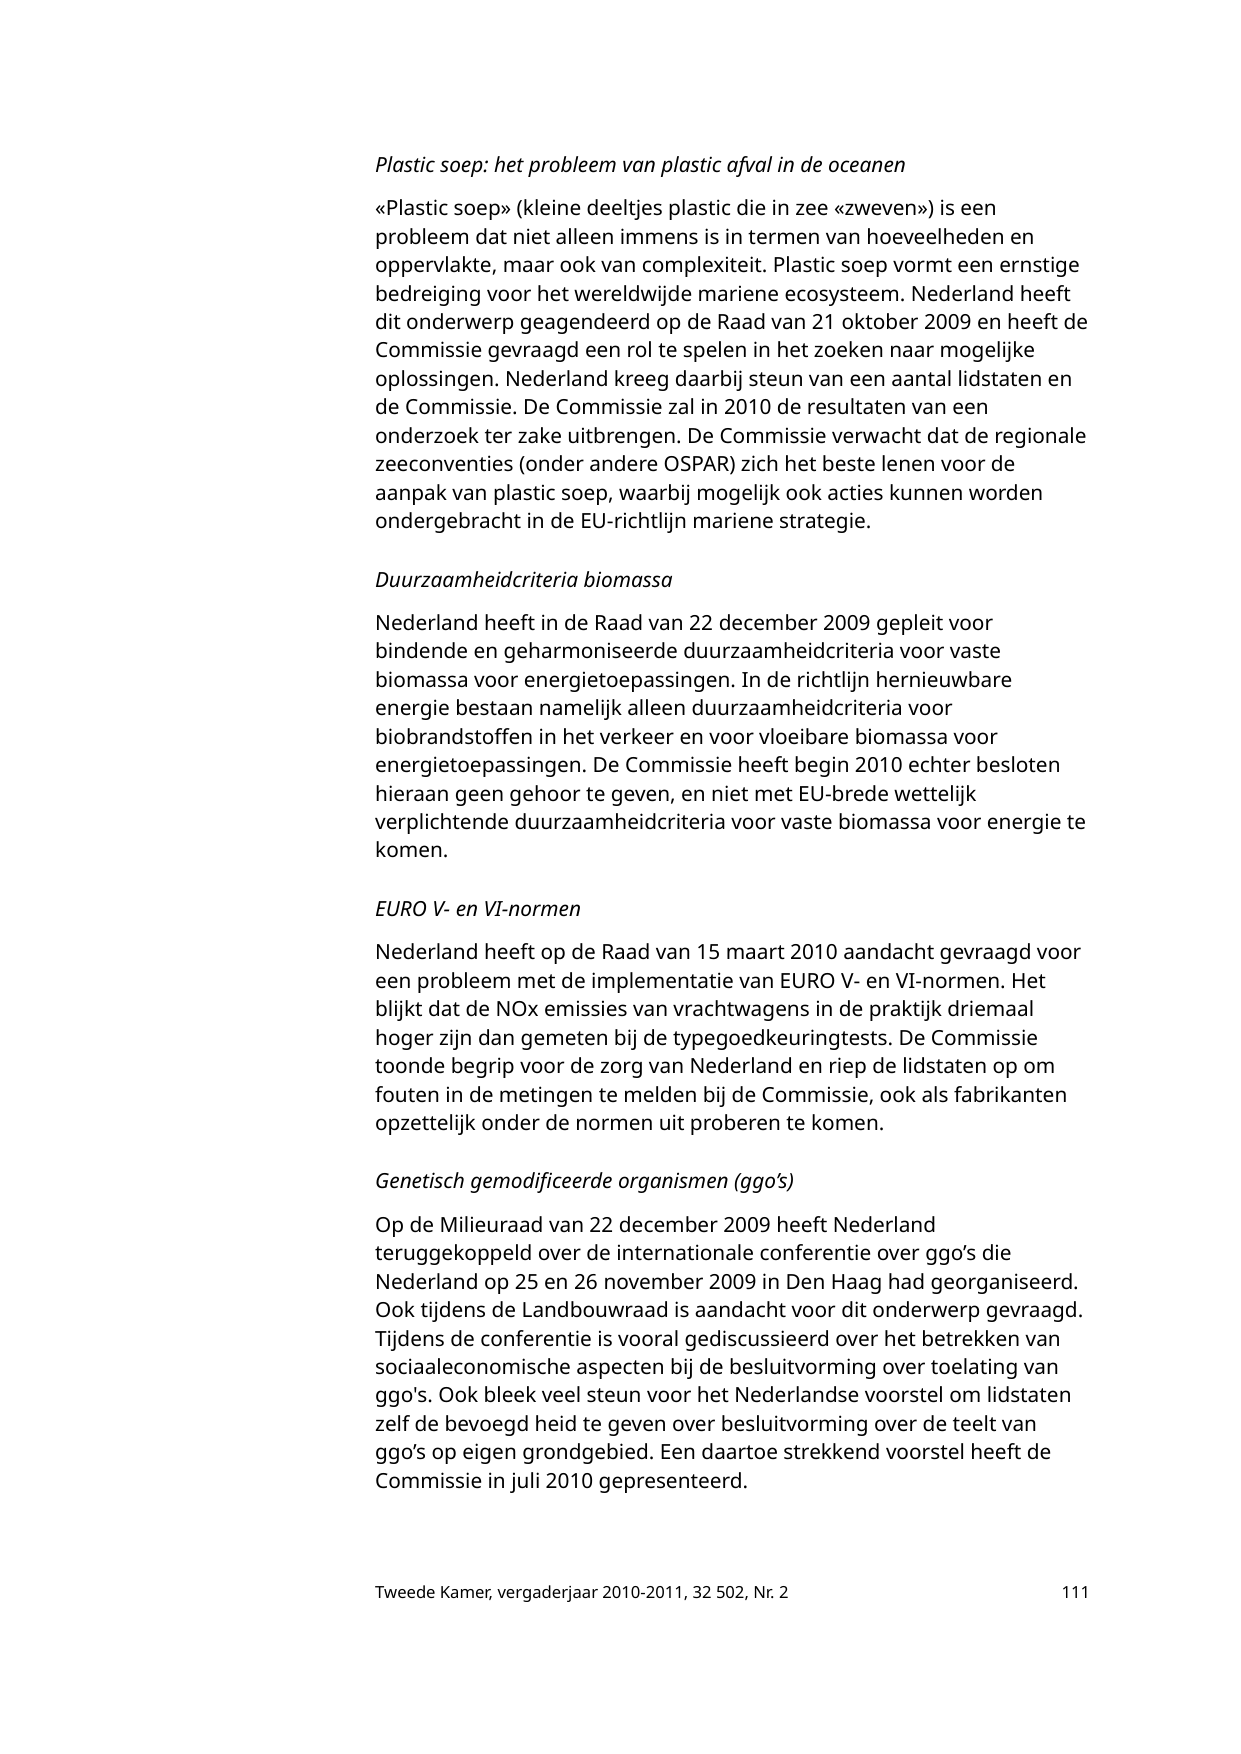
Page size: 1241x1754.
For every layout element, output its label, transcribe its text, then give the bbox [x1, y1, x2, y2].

text Genetisch gemodificeerde organismen (ggo’s) [375, 1167, 1090, 1195]
text Plastic soep: het probleem van plastic afval in de oceanen [375, 150, 1090, 178]
text «Plastic soep» (kleine deeltjes plastic die in zee «zweven») is een probleem dat niet alleen immens is in termen van hoeveelheden en oppervlakte, maar ook van complexiteit. Plastic soep vormt een ernstige bedreiging voor het wereldwijde mariene ecosysteem. Nederland heeft dit onderwerp geagendeerd op de Raad van 21 oktober 2009 en heeft de Commissie gevraagd een rol te spelen in het zoeken naar mogelijke oplossingen. Nederland kreeg daarbij steun van een aantal lidstaten en de Commissie. De Commissie zal in 2010 de resultaten van een onderzoek ter zake uitbrengen. De Commissie verwacht dat de regionale zeeconventies (onder andere OSPAR) zich het beste lenen voor de aanpak van plastic soep, waarbij mogelijk ook acties kunnen worden ondergebracht in de EU-richtlijn mariene strategie. [375, 193, 1090, 535]
text Op de Milieuraad van 22 december 2009 heeft Nederland teruggekoppeld over de internationale conferentie over ggo’s die Nederland op 25 en 26 november 2009 in Den Haag had georganiseerd. Ook tijdens de Landbouwraad is aandacht voor dit onderwerp gevraagd. Tijdens de conferentie is vooral gediscussieerd over het betrekken van sociaaleconomische aspecten bij de besluitvorming over toelating van ggo's. Ook bleek veel steun voor het Nederlandse voorstel om lidstaten zelf de bevoegd heid te geven over besluitvorming over de teelt van ggo’s op eigen grondgebied. Een daartoe strekkend voorstel heeft de Commissie in juli 2010 gepresenteerd. [375, 1210, 1090, 1494]
text Nederland heeft op de Raad van 15 maart 2010 aandacht gevraagd voor een probleem met de implementatie van EURO V- en VI-normen. Het blijkt dat de NOx emissies van vrachtwagens in de praktijk driemaal hoger zijn dan gemeten bij de typegoedkeuringtests. De Commissie toonde begrip voor de zorg van Nederland en riep de lidstaten op om fouten in de metingen te melden bij de Commissie, ook als fabrikanten opzettelijk onder de normen uit proberen te komen. [375, 937, 1090, 1137]
text Duurzaamheidcriteria biomassa [375, 565, 1090, 593]
text EURO V- en VI-normen [375, 894, 1090, 922]
text Nederland heeft in de Raad van 22 december 2009 gepleit voor bindende en geharmoniseerde duurzaamheidcriteria voor vaste biomassa voor energietoepassingen. In de richtlijn hernieuwbare energie bestaan namelijk alleen duurzaamheidcriteria voor biobrandstoffen in het verkeer en voor vloeibare biomassa voor energietoepassingen. De Commissie heeft begin 2010 echter besloten hieraan geen gehoor te geven, en niet met EU-brede wettelijk verplichtende duurzaamheidcriteria voor vaste biomassa voor energie te komen. [375, 608, 1090, 864]
